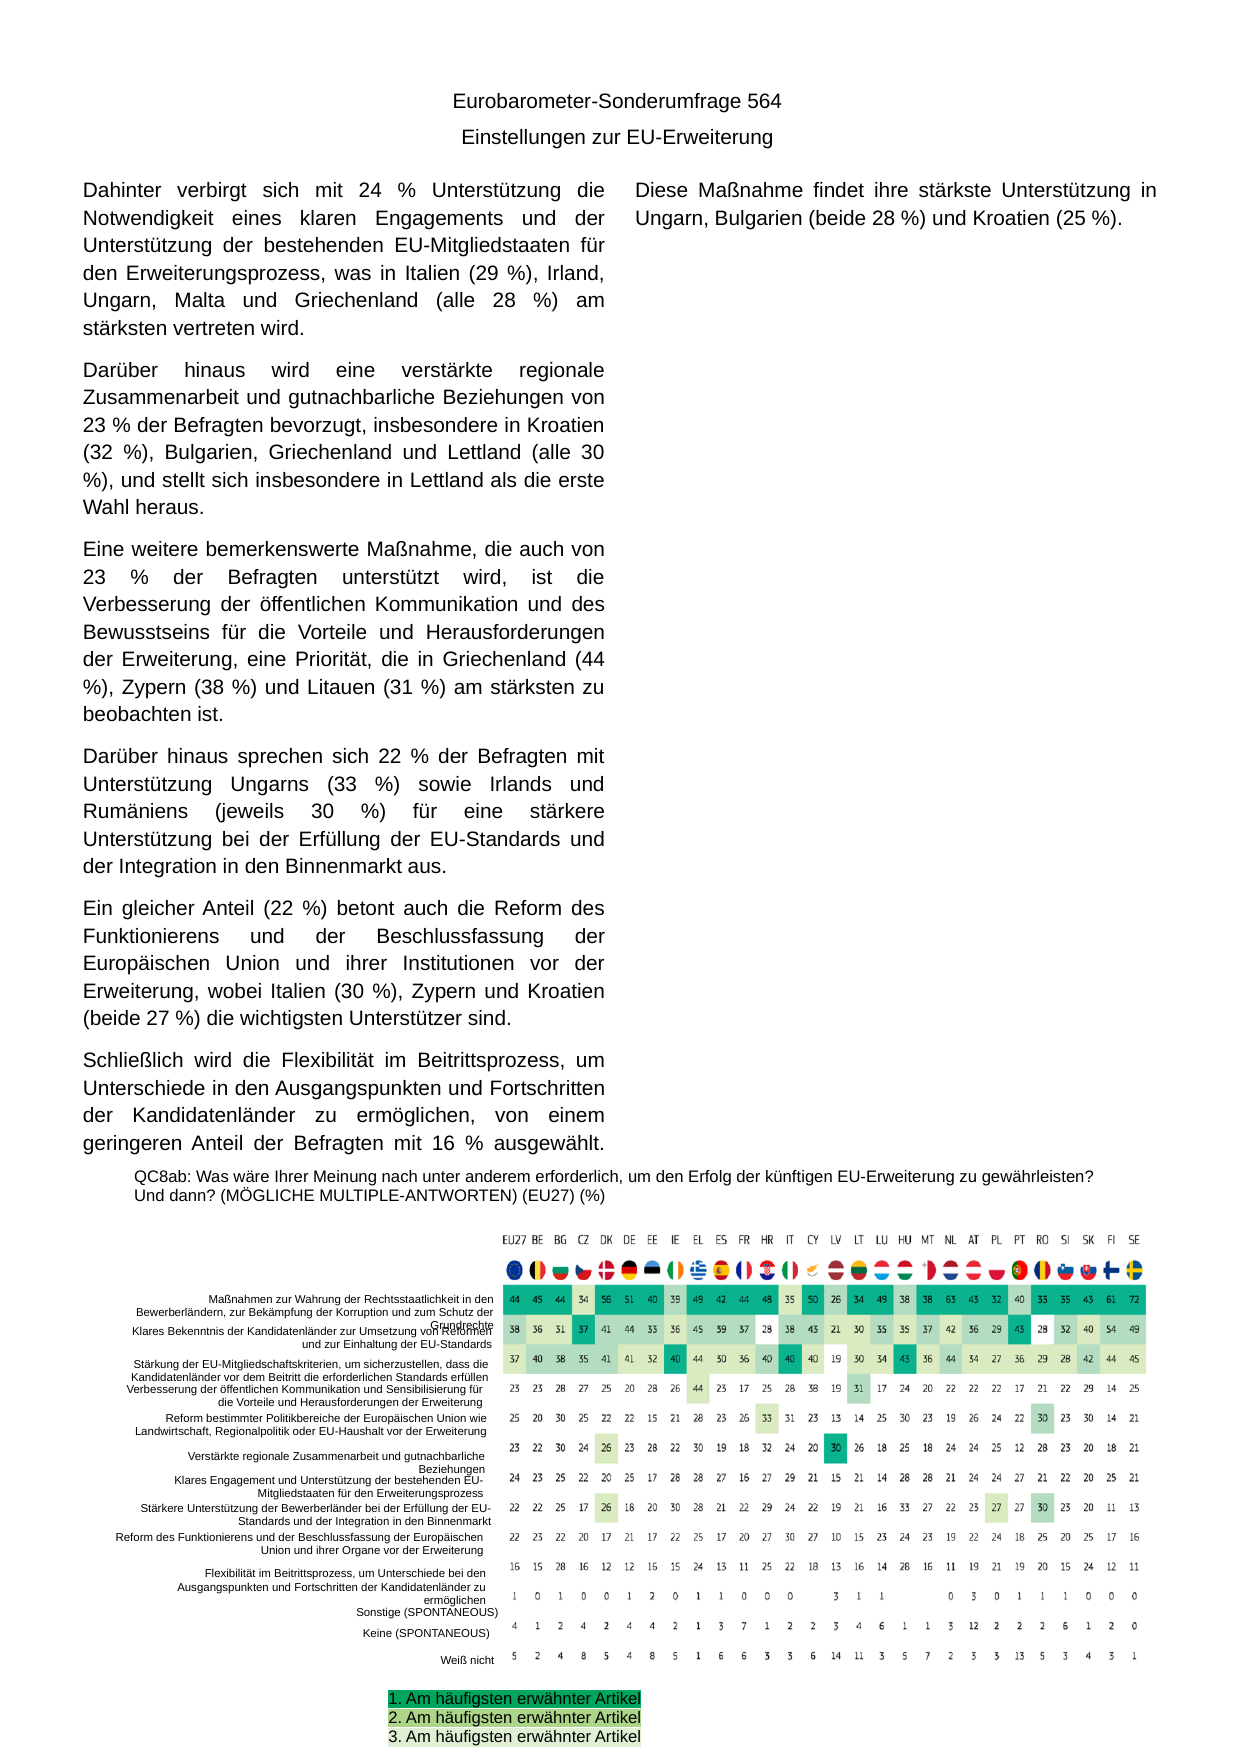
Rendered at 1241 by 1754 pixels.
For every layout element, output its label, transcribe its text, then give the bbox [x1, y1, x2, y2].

text Diese Maßnahme findet ihre stärkste Unterstützung in Ungarn, Bulgarien (beide 28 %) und Kroatien (25 %). [635, 178, 1157, 229]
text Darüber hinaus wird eine verstärkte regionale Zusammenarbeit und gutnachbarliche Beziehungen von 23 % der Befragten bevorzugt, insbesondere in Kroatien (32 %), Bulgarien, Griechenland und Lettland (alle 30 %), und stellt sich insbesondere in Lettland als die erste Wahl heraus. [83, 357, 605, 519]
picture [496, 1225, 1153, 1675]
text Ein gleicher Anteil (22 %) betont auch die Reform des Funktionierens und der Beschlussfassung der Europäischen Union und ihrer Institutionen vor der Erweiterung, wobei Italien (30 %), Zypern und Kroatien (beide 27 %) die wichtigsten Unterstützer sind. [83, 896, 605, 1030]
text Darüber hinaus sprechen sich 22 % der Befragten mit Unterstützung Ungarns (33 %) sowie Irlands und Rumäniens (jeweils 30 %) für eine stärkere Unterstützung bei der Erfüllung der EU-Standards und der Integration in den Binnenmarkt aus. [83, 744, 605, 878]
text Dahinter verbirgt sich mit 24 % Unterstützung die Notwendigkeit eines klaren Engagements und der Unterstützung der bestehenden EU-Mitgliedstaaten für den Erweiterungsprozess, was in Italien (29 %), Irland, Ungarn, Malta und Griechenland (alle 28 %) am stärksten vertreten wird. [83, 178, 605, 339]
text Eine weitere bemerkenswerte Maßnahme, die auch von 23 % der Befragten unterstützt wird, ist die Verbesserung der öffentlichen Kommunikation und des Bewusstseins für die Vorteile und Herausforderungen der Erweiterung, eine Priorität, die in Griechenland (44 %), Zypern (38 %) und Litauen (31 %) am stärksten zu beobachten ist. [83, 537, 605, 726]
text Schließlich wird die Flexibilität im Beitrittsprozess, um Unterschiede in den Ausgangspunkten und Fortschritten der Kandidatenländer zu ermöglichen, von einem geringeren Anteil der Befragten mit 16 % ausgewählt. [83, 1048, 605, 1155]
